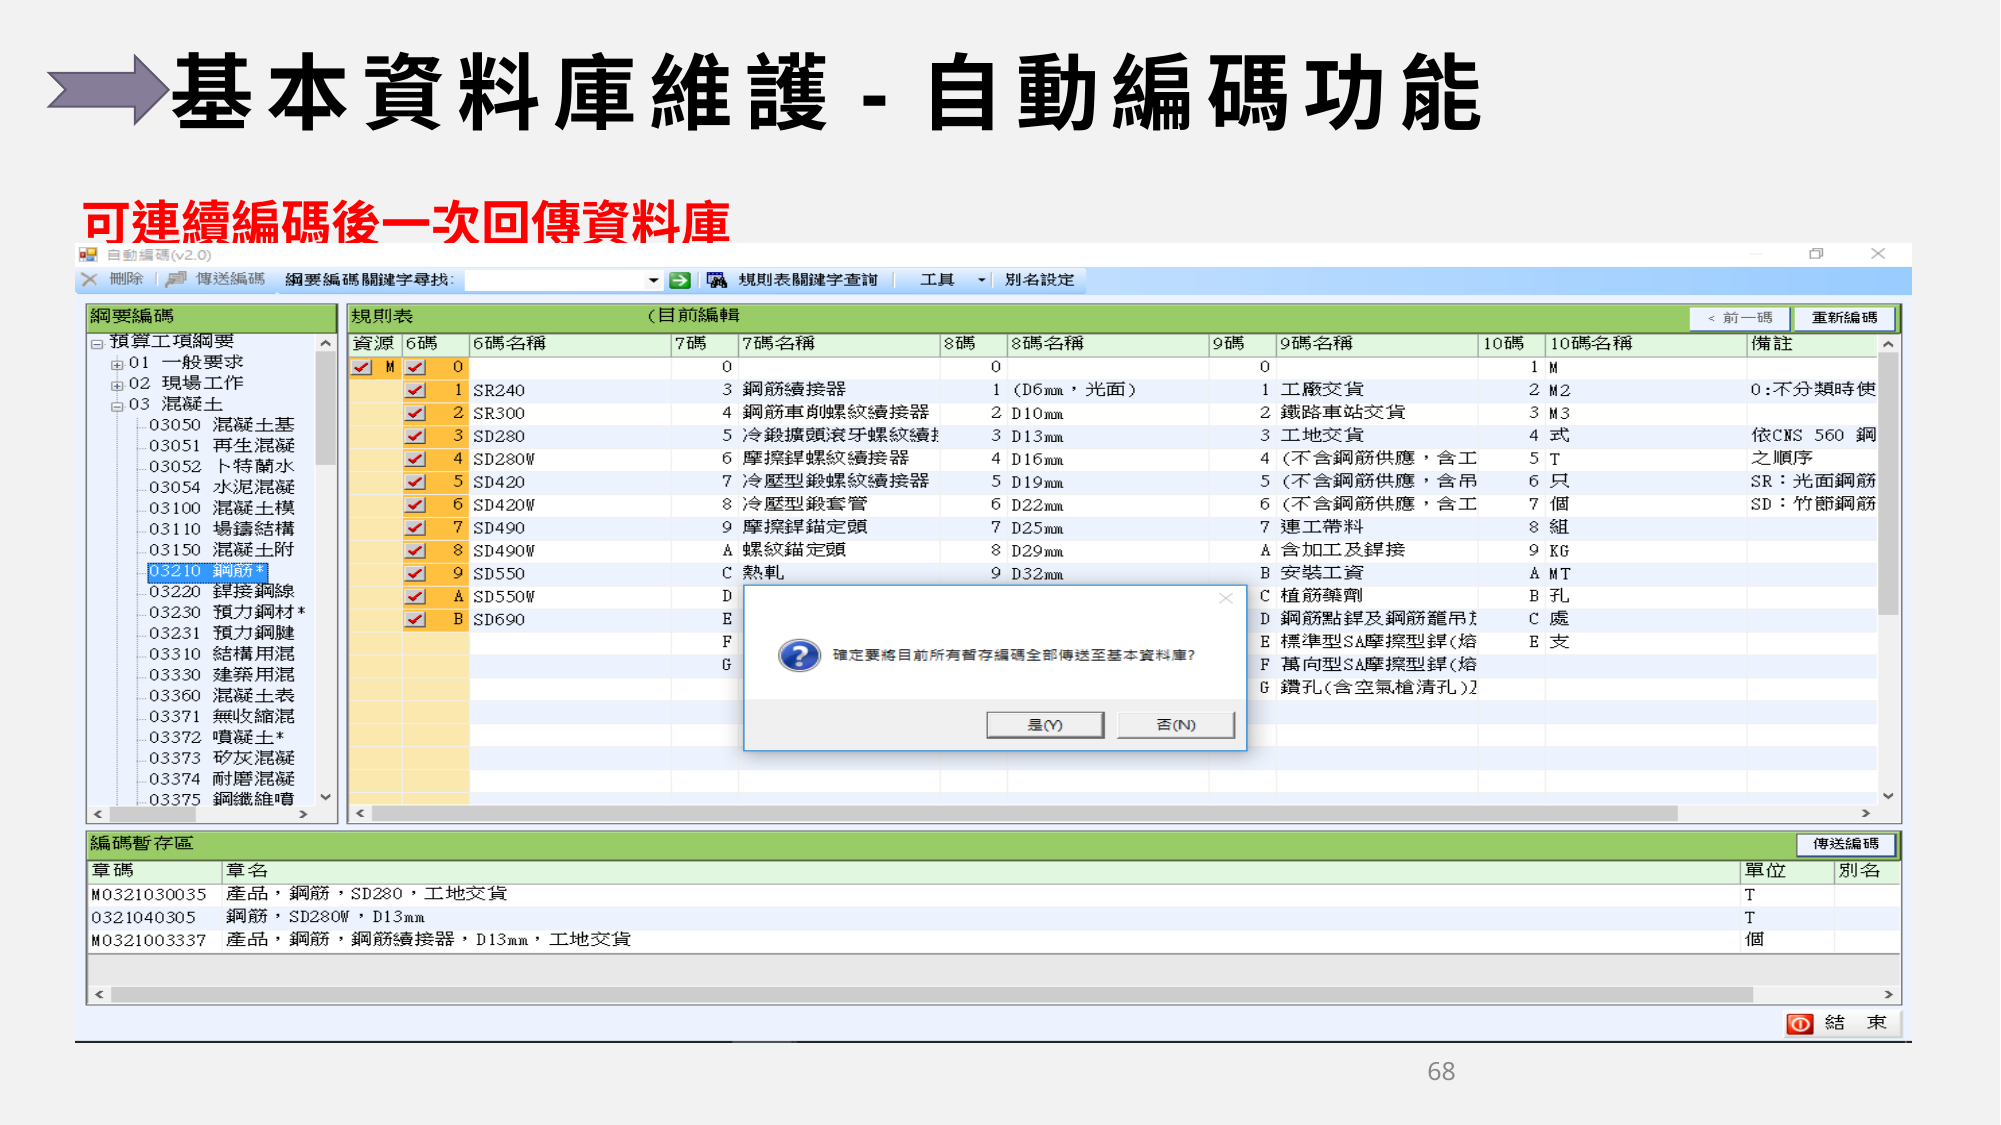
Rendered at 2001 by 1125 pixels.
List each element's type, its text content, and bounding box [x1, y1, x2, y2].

text_box [48, 55, 155, 124]
text_box 68 [1412, 1042, 1863, 1103]
text_box 可連續編碼後一次回傳資料庫 [66, 185, 805, 261]
text_box 基本資料庫維護-自動編碼功能 [155, 32, 1684, 149]
picture [75, 243, 1912, 1043]
